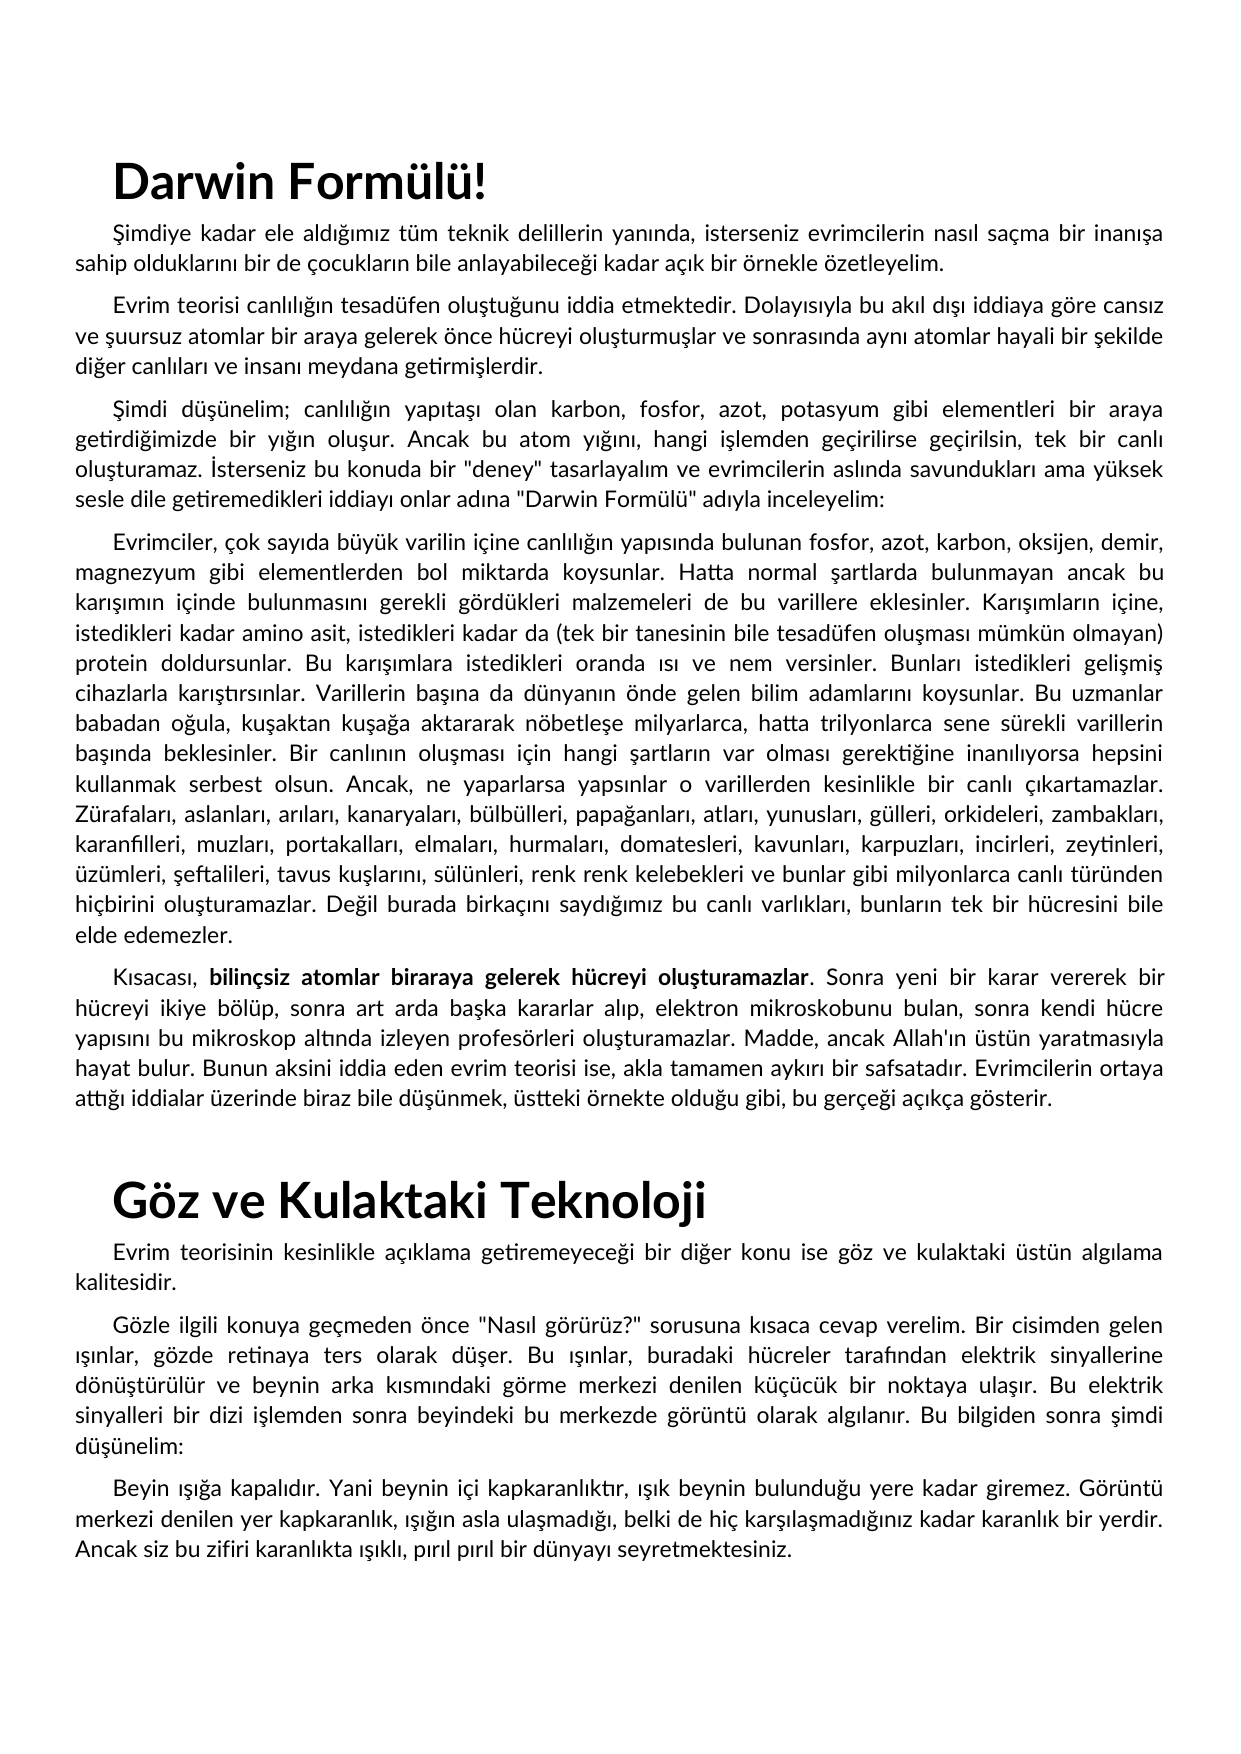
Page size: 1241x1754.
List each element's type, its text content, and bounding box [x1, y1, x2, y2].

subtitle Göz ve Kulaktaki Teknoloji [112, 1169, 1165, 1229]
text Kısacası, bilinçsiz atomlar biraraya gelerek hücreyi oluşturamazlar. Sonra yeni bir karar vererek bir hücreyi ikiye bölüp, sonra art arda başka kararlar alıp, elektron mikroskobunu bulan, sonra kendi hücre yapısını bu mikroskop altında izleyen profesörleri oluşturamazlar. Madde, ancak Allah'ın üstün yaratmasıyla hayat bulur. Bunun aksini iddia eden evrim teorisi ise, akla tamamen aykırı bir safsatadır. Evrimcilerin ortaya attığı iddialar üzerinde biraz bile düşünmek, üstteki örnekte olduğu gibi, bu gerçeği açıkça gösterir. [75, 963, 1165, 1111]
subtitle Darwin Formülü! [112, 150, 1165, 210]
text Beyin ışığa kapalıdır. Yani beynin içi kapkaranlıktır, ışık beynin bulunduğu yere kadar giremez. Görüntü merkezi denilen yer kapkaranlık, ışığın asla ulaşmadığı, belki de hiç karşılaşmadığınız kadar karanlık bir yerdir. Ancak siz bu zifiri karanlıkta ışıklı, pırıl pırıl bir dünyayı seyretmektesiniz. [75, 1474, 1165, 1562]
text Gözle ilgili konuya geçmeden önce "Nasıl görürüz?" sorusuna kısaca cevap verelim. Bir cisimden gelen ışınlar, gözde retinaya ters olarak düşer. Bu ışınlar, buradaki hücreler tarafından elektrik sinyallerine dönüştürülür ve beynin arka kısmındaki görme merkezi denilen küçücük bir noktaya ulaşır. Bu elektrik sinyalleri bir dizi işlemden sonra beyindeki bu merkezde görüntü olarak algılanır. Bu bilgiden sonra şimdi düşünelim: [75, 1311, 1165, 1459]
text Şimdi düşünelim; canlılığın yapıtaşı olan karbon, fosfor, azot, potasyum gibi elementleri bir araya getirdiğimizde bir yığın oluşur. Ancak bu atom yığını, hangi işlemden geçirilirse geçirilsin, tek bir canlı oluşturamaz. İsterseniz bu konuda bir "deney" tasarlayalım ve evrimcilerin aslında savundukları ama yüksek sesle dile getiremedikleri iddiayı onlar adına "Darwin Formülü" adıyla inceleyelim: [75, 394, 1165, 512]
text Evrim teorisi canlılığın tesadüfen oluştuğunu iddia etmektedir. Dolayısıyla bu akıl dışı iddiaya göre cansız ve şuursuz atomlar bir araya gelerek önce hücreyi oluşturmuşlar ve sonrasında aynı atomlar hayali bir şekilde diğer canlıları ve insanı meydana getirmişlerdir. [75, 291, 1165, 379]
text Evrim teorisinin kesinlikle açıklama getiremeyeceği bir diğer konu ise göz ve kulaktaki üstün algılama kalitesidir. [75, 1238, 1165, 1295]
text Şimdiye kadar ele aldığımız tüm teknik delillerin yanında, isterseniz evrimcilerin nasıl saçma bir inanışa sahip olduklarını bir de çocukların bile anlayabileceği kadar açık bir örnekle özetleyelim. [75, 218, 1165, 276]
text Evrimciler, çok sayıda büyük varilin içine canlılığın yapısında bulunan fosfor, azot, karbon, oksijen, demir, magnezyum gibi elementlerden bol miktarda koysunlar. Hatta normal şartlarda bulunmayan ancak bu karışımın içinde bulunmasını gerekli gördükleri malzemeleri de bu varillere eklesinler. Karışımların içine, istedikleri kadar amino asit, istedikleri kadar da (tek bir tanesinin bile tesadüfen oluşması mümkün olmayan) protein doldursunlar. Bu karışımlara istedikleri oranda ısı ve nem versinler. Bunları istedikleri gelişmiş cihazlarla karıştırsınlar. Varillerin başına da dünyanın önde gelen bilim adamlarını koysunlar. Bu uzmanlar babadan oğula, kuşaktan kuşağa aktararak nöbetleşe milyarlarca, hatta trilyonlarca sene sürekli varillerin başında beklesinler. Bir canlının oluşması için hangi şartların var olması gerektiğine inanılıyorsa hepsini kullanmak serbest olsun. Ancak, ne yaparlarsa yapsınlar o varillerden kesinlikle bir canlı çıkartamazlar. Zürafaları, aslanları, arıları, kanaryaları, bülbülleri, papağanları, atları, yunusları, gülleri, orkideleri, zambakları, karanfilleri, muzları, portakalları, elmaları, hurmaları, domatesleri, kavunları, karpuzları, incirleri, zeytinleri, üzümleri, şeftalileri, tavus kuşlarını, sülünleri, renk renk kelebekleri ve bunlar gibi milyonlarca canlı türünden hiçbirini oluşturamazlar. Değil burada birkaçını saydığımız bu canlı varlıkları, bunların tek bir hücresini bile elde edemezler. [75, 528, 1165, 948]
